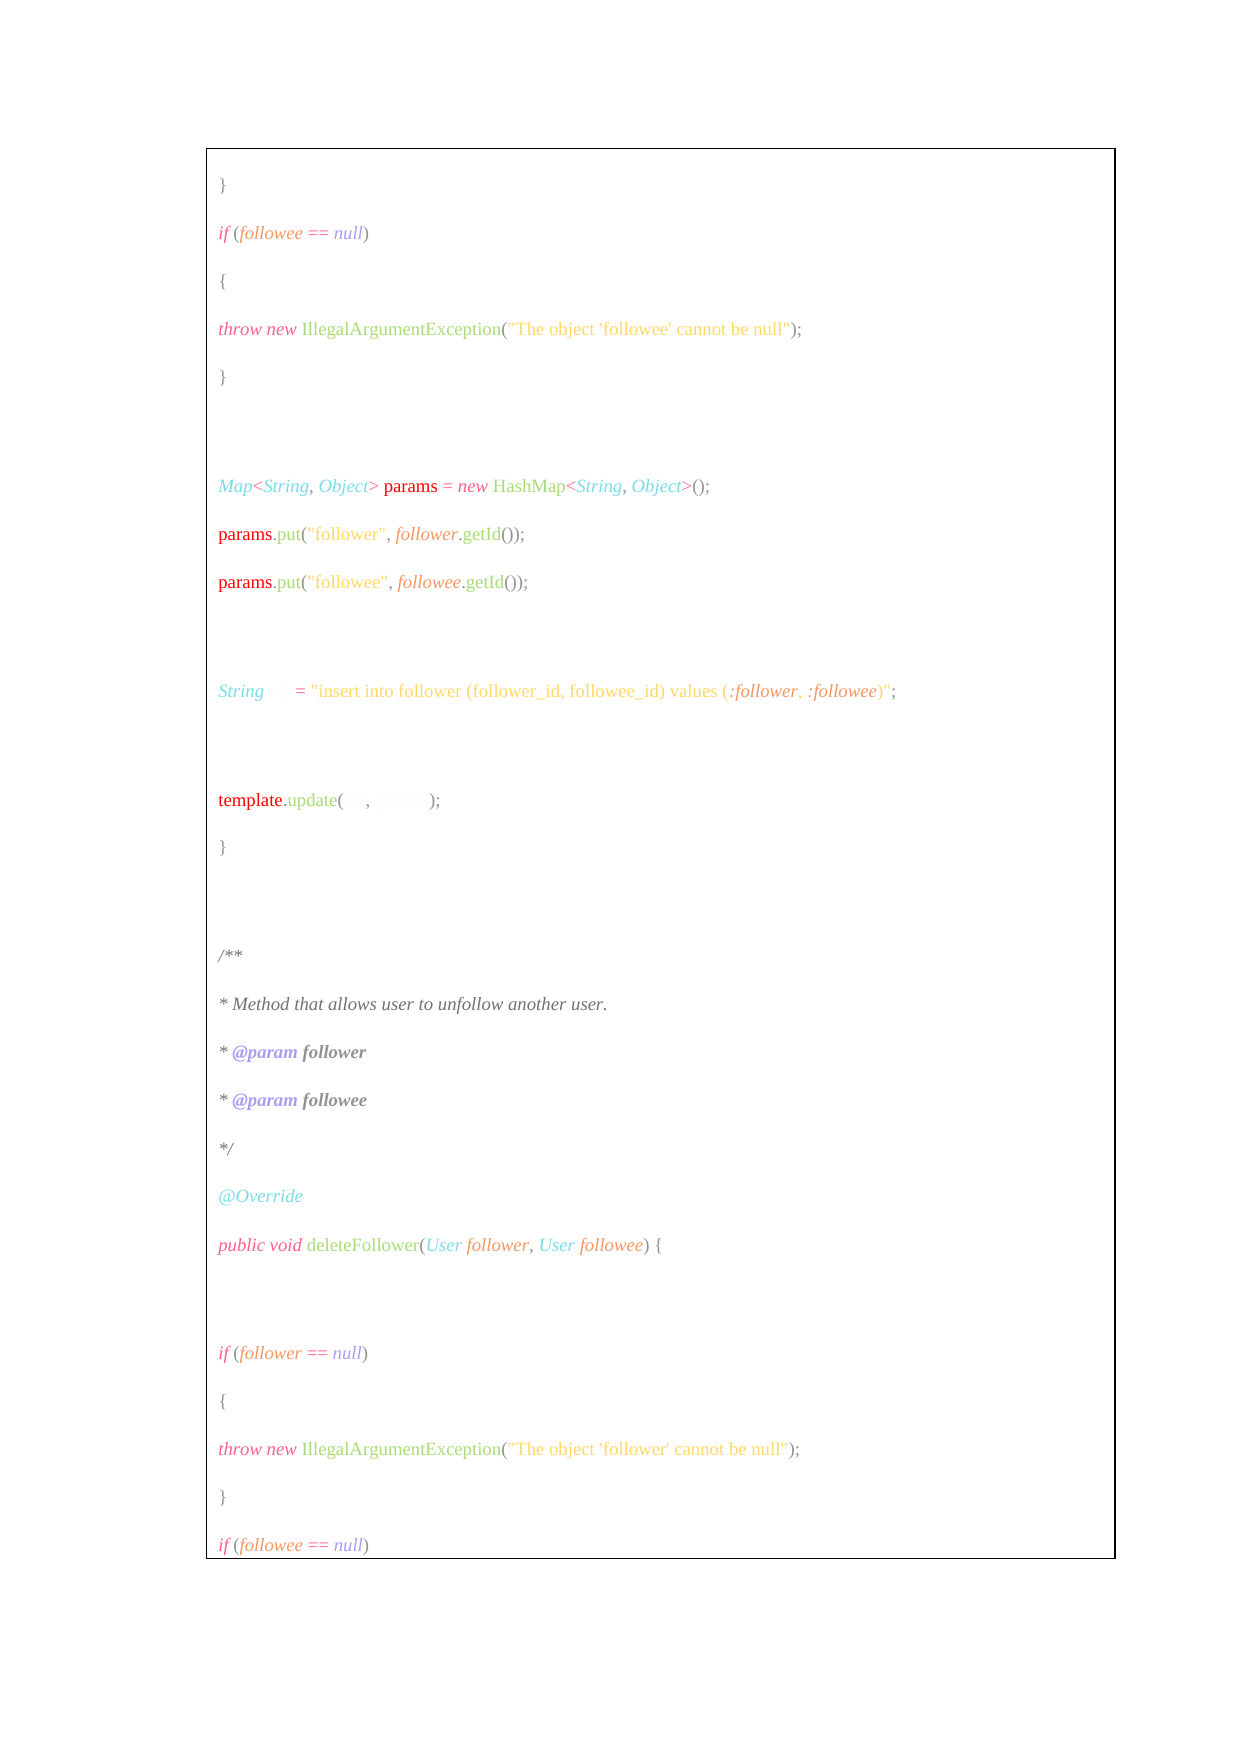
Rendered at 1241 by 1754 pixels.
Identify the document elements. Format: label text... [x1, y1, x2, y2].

table_header } if (followee == null) { throw new IllegalArgumentException("The object 'followee' cannot be null"); } Map<String, Object> params = new HashMap<String, Object>(); params.put("follower", follower.getId()); params.put("followee", followee.getId()); String sql = "insert into follower (follower_id, followee_id) values (:follower, :followee)"; template.update(sql, params); } /** * Method that allows user to unfollow another user. * @param follower * @param followee */ @Override public void deleteFollower(User follower, User followee) { if (follower == null) { throw new IllegalArgumentException("The object 'follower' cannot be null"); } if (followee == null) [207, 149, 1114, 1558]
